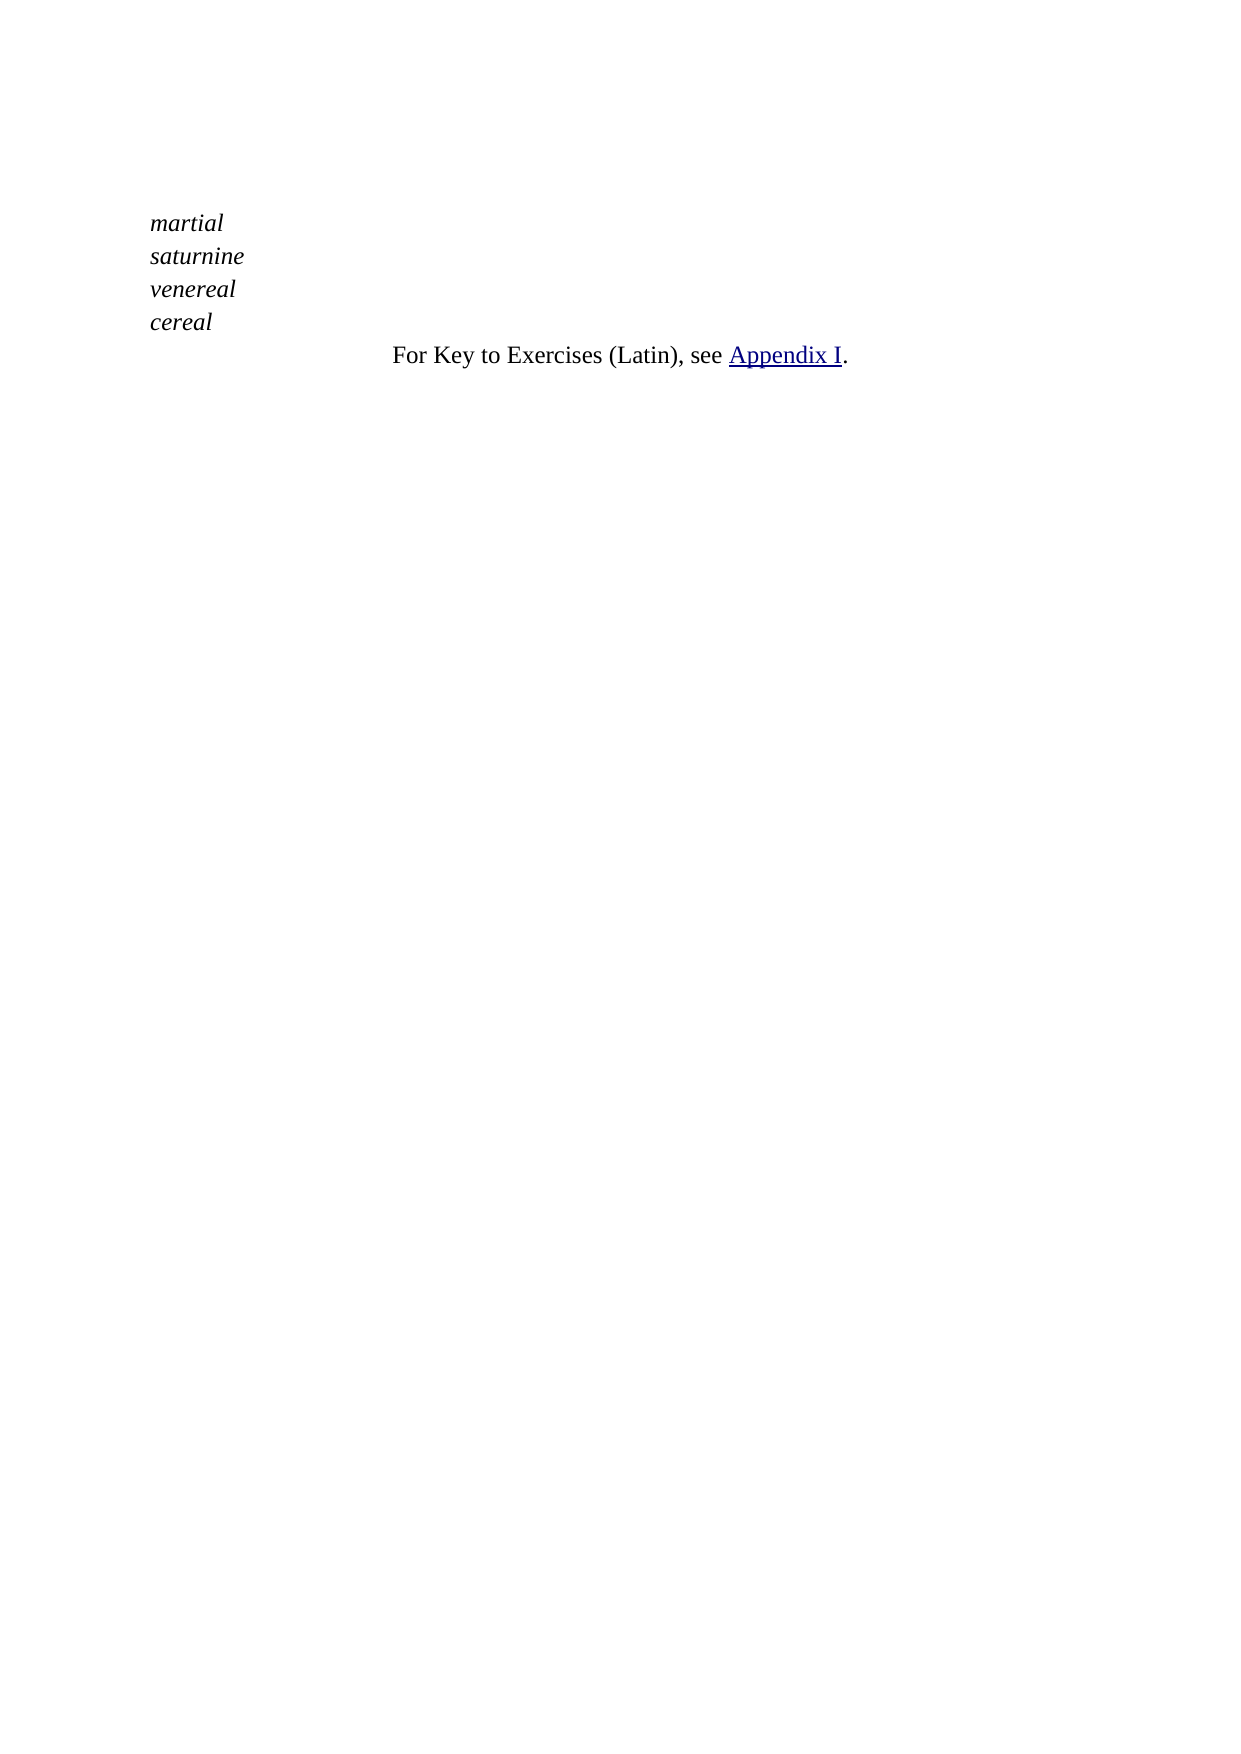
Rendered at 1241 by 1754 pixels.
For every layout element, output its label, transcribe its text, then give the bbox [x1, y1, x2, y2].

text For Key to Exercises (Latin), see Appendix I. [150, 340, 1090, 369]
table_cell venereal [150, 274, 1090, 307]
table_cell saturnine [150, 241, 1090, 274]
table_cell martial [150, 208, 1090, 241]
table_cell cereal [150, 307, 1090, 340]
